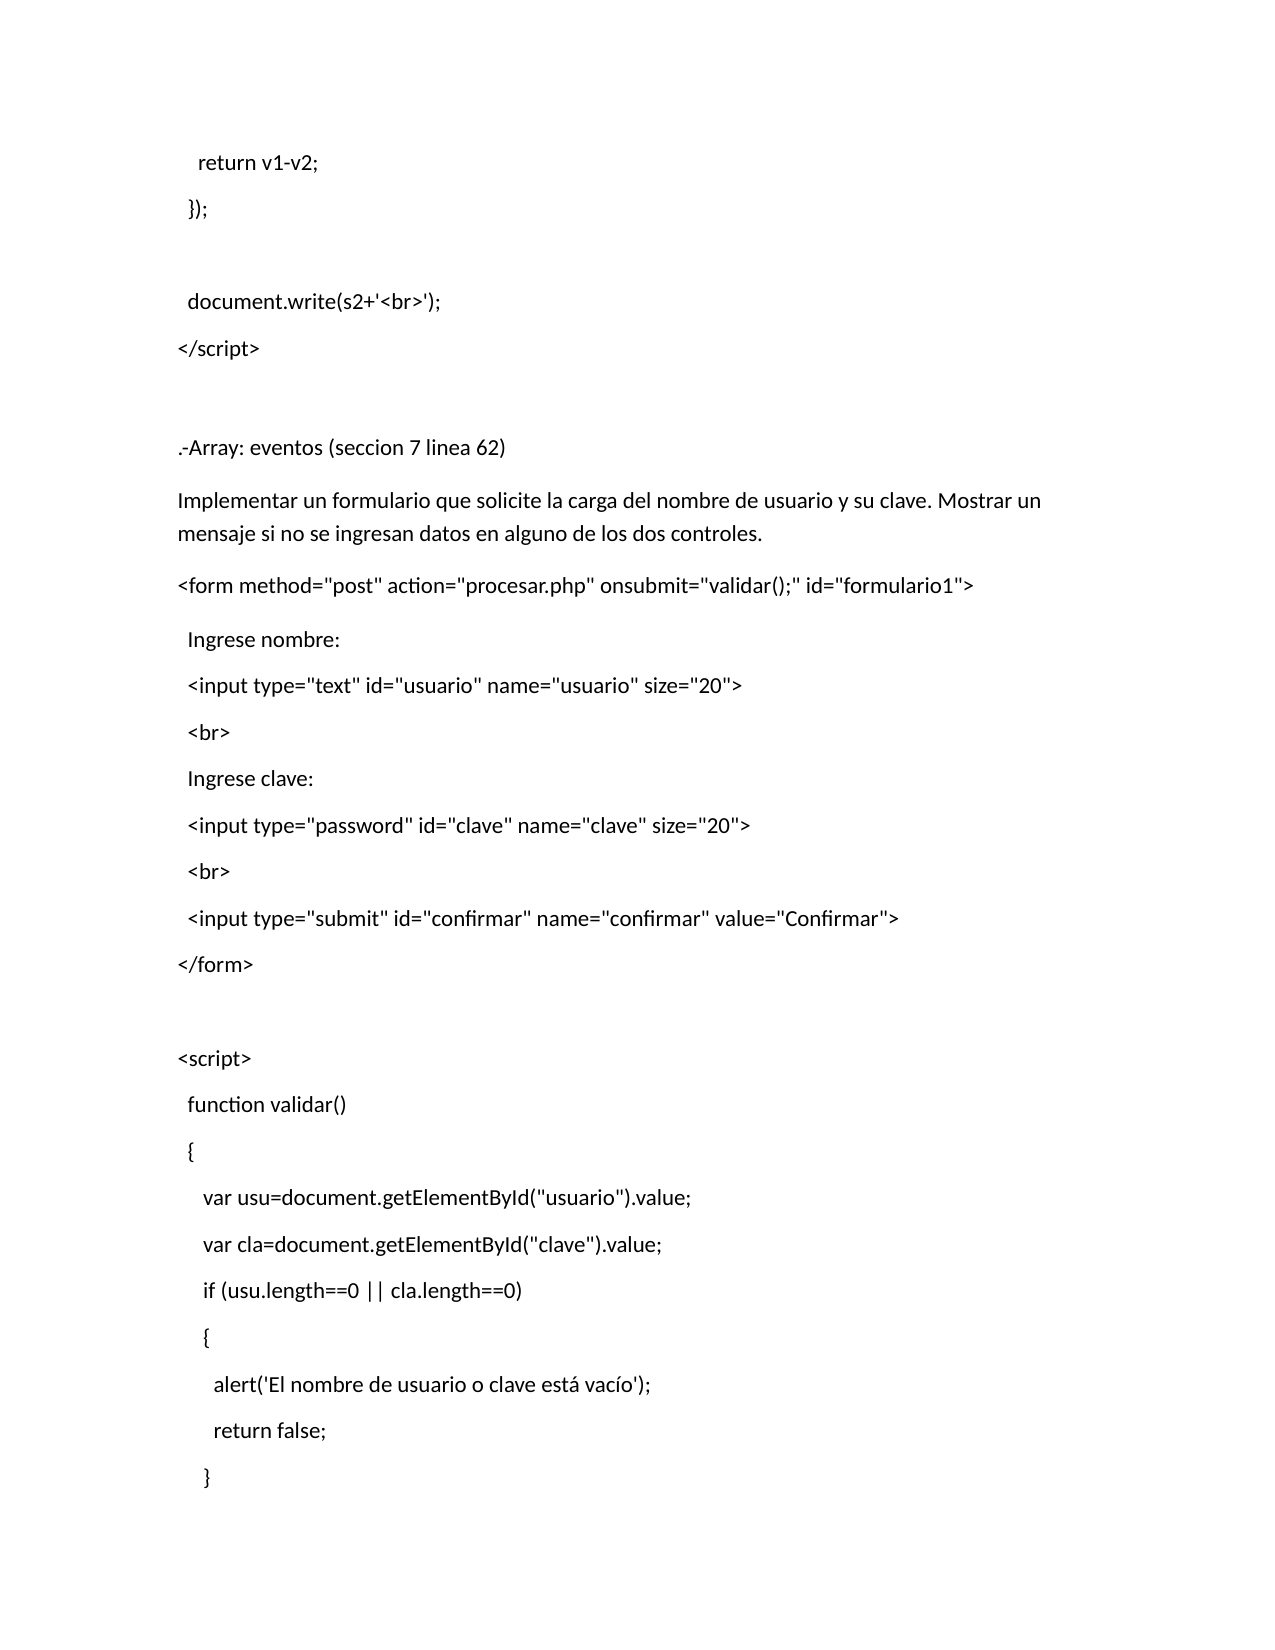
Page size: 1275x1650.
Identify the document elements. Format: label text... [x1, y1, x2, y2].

text <input type="text" id="usuario" name="usuario" size="20"> [177, 671, 1098, 699]
text Implementar un formulario que solicite la carga del nombre de usuario y su clave. Mostrar un mensaje si no se ingresan datos en alguno de los dos controles. [177, 486, 1098, 547]
text { [177, 1323, 1098, 1351]
text <form method="post" action="procesar.php" onsubmit="validar();" id="formulario1"> [177, 572, 1098, 600]
text </form> [177, 951, 1098, 979]
text Ingrese clave: [177, 764, 1098, 792]
text document.write(s2+'<br>'); [177, 287, 1098, 315]
text .-Array: eventos (seccion 7 linea 62) [177, 433, 1098, 461]
text <br> [177, 857, 1098, 886]
text { [177, 1137, 1098, 1165]
text <br> [177, 718, 1098, 746]
text return v1-v2; [177, 148, 1098, 176]
text alert('El nombre de usuario o clave está vacío'); [177, 1370, 1098, 1398]
text </script> [177, 334, 1098, 362]
text var usu=document.getElementById("usuario").value; [177, 1183, 1098, 1211]
text }); [177, 194, 1098, 222]
text } [177, 1463, 1098, 1491]
text <script> [177, 1044, 1098, 1072]
text <input type="submit" id="confirmar" name="confirmar" value="Confirmar"> [177, 904, 1098, 932]
text if (usu.length==0 || cla.length==0) [177, 1277, 1098, 1304]
text function validar() [177, 1090, 1098, 1118]
text var cla=document.getElementById("clave").value; [177, 1230, 1098, 1258]
text return false; [177, 1416, 1098, 1444]
text Ingrese nombre: [177, 625, 1098, 653]
text <input type="password" id="clave" name="clave" size="20"> [177, 811, 1098, 839]
